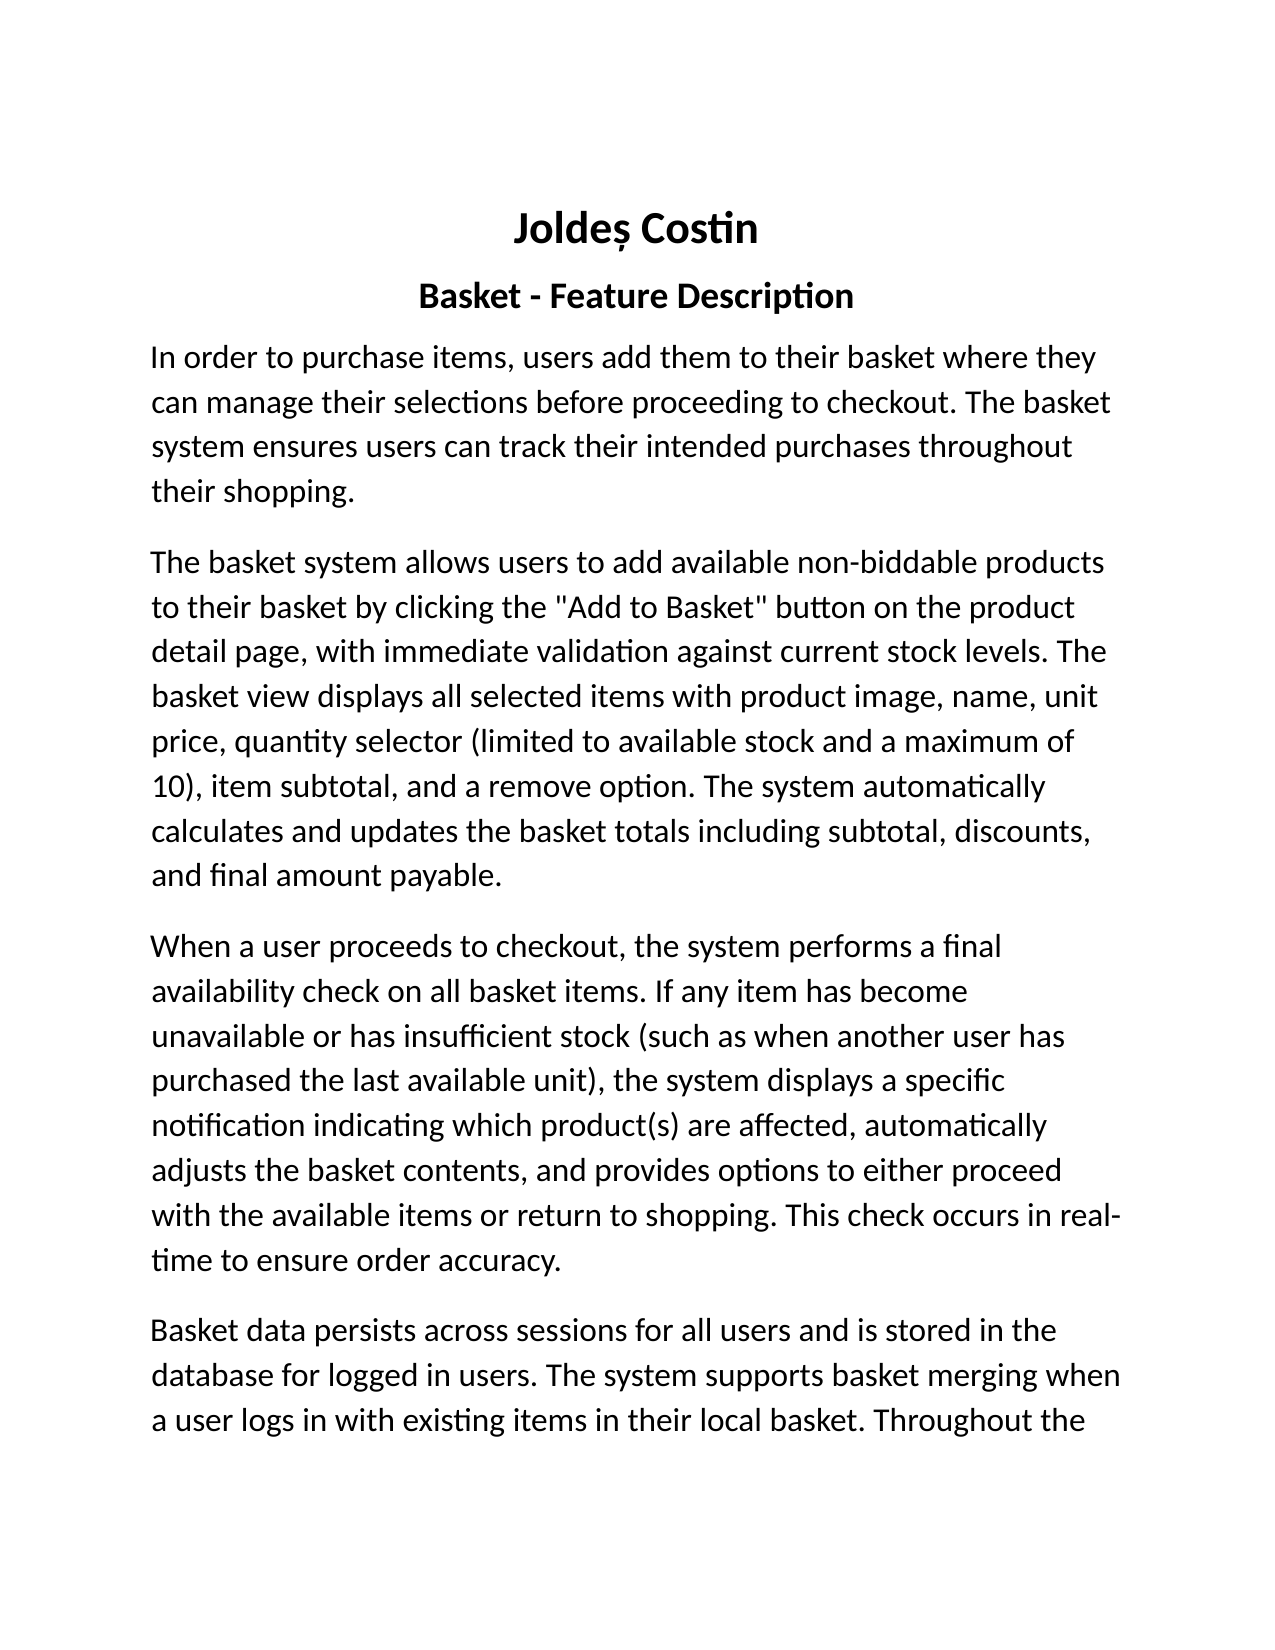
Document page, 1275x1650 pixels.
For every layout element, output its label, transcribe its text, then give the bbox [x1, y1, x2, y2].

text Joldeș Costin [150, 199, 1123, 255]
text The basket system allows users to add available non-biddable products to their basket by clicking the "Add to Basket" button on the product detail page, with immediate validation against current stock levels. The basket view displays all selected items with product image, name, unit price, quantity selector (limited to available stock and a maximum of 10), item subtotal, and a remove option. The system automatically calculates and updates the basket totals including subtotal, discounts, and final amount payable. [150, 541, 1123, 895]
text Basket - Feature Description [150, 272, 1123, 318]
text When a user proceeds to checkout, the system performs a final availability check on all basket items. If any item has become unavailable or has insufficient stock (such as when another user has purchased the last available unit), the system displays a specific notification indicating which product(s) are affected, automatically adjusts the basket contents, and provides options to either proceed with the available items or return to shopping. This check occurs in real-time to ensure order accuracy. [150, 925, 1123, 1279]
text In order to purchase items, users add them to their basket where they can manage their selections before proceeding to checkout. The basket system ensures users can track their intended purchases throughout their shopping. [150, 336, 1123, 511]
text Basket data persists across sessions for all users and is stored in the database for logged in users. The system supports basket merging when a user logs in with existing items in their local basket. Throughout the [150, 1309, 1123, 1439]
